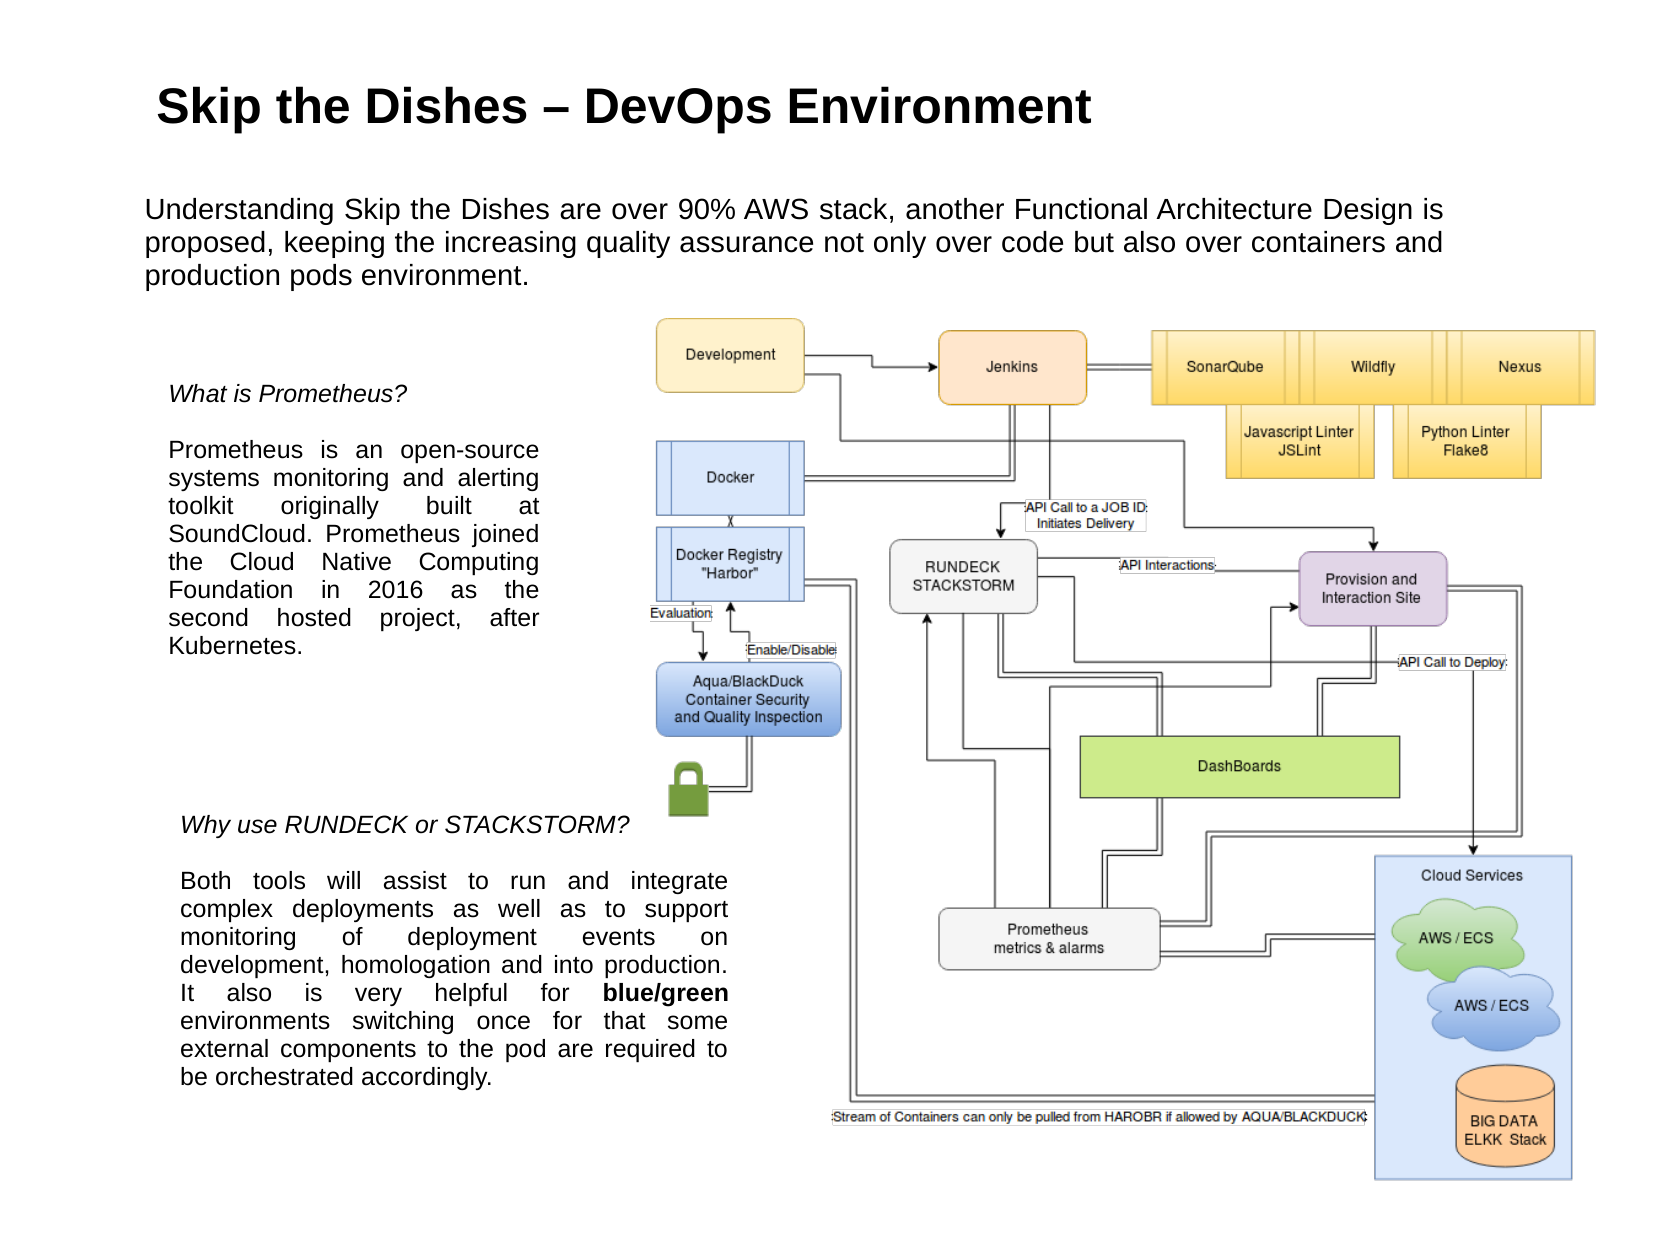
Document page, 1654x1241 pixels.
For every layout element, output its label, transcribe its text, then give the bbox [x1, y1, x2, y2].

picture [650, 318, 1646, 1226]
text_box Skip the Dishes – DevOps Environment [141, 70, 1108, 142]
text_box What is Prometheus? Prometheus is an open-source systems monitoring and alerting toolkit originally built at SoundCloud. Prometheus joined the Cloud Native Computing Foundation in 2016 as the second hosted project, after Kubernetes. [153, 372, 556, 667]
text_box Understanding Skip the Dishes are over 90% AWS stack, another Functional Architecture Design is proposed, keeping the increasing quality assurance not only over code but also over containers and production pods environment. [129, 186, 1524, 319]
text_box Why use RUNDECK or STACKSTORM? Both tools will assist to run and integrate complex deployments as well as to support monitoring of deployment events on development, homologation and into production. It also is very helpful for blue/green environments switching once for that some external components to the pod are required to be orchestrated accordingly. [165, 803, 650, 1111]
